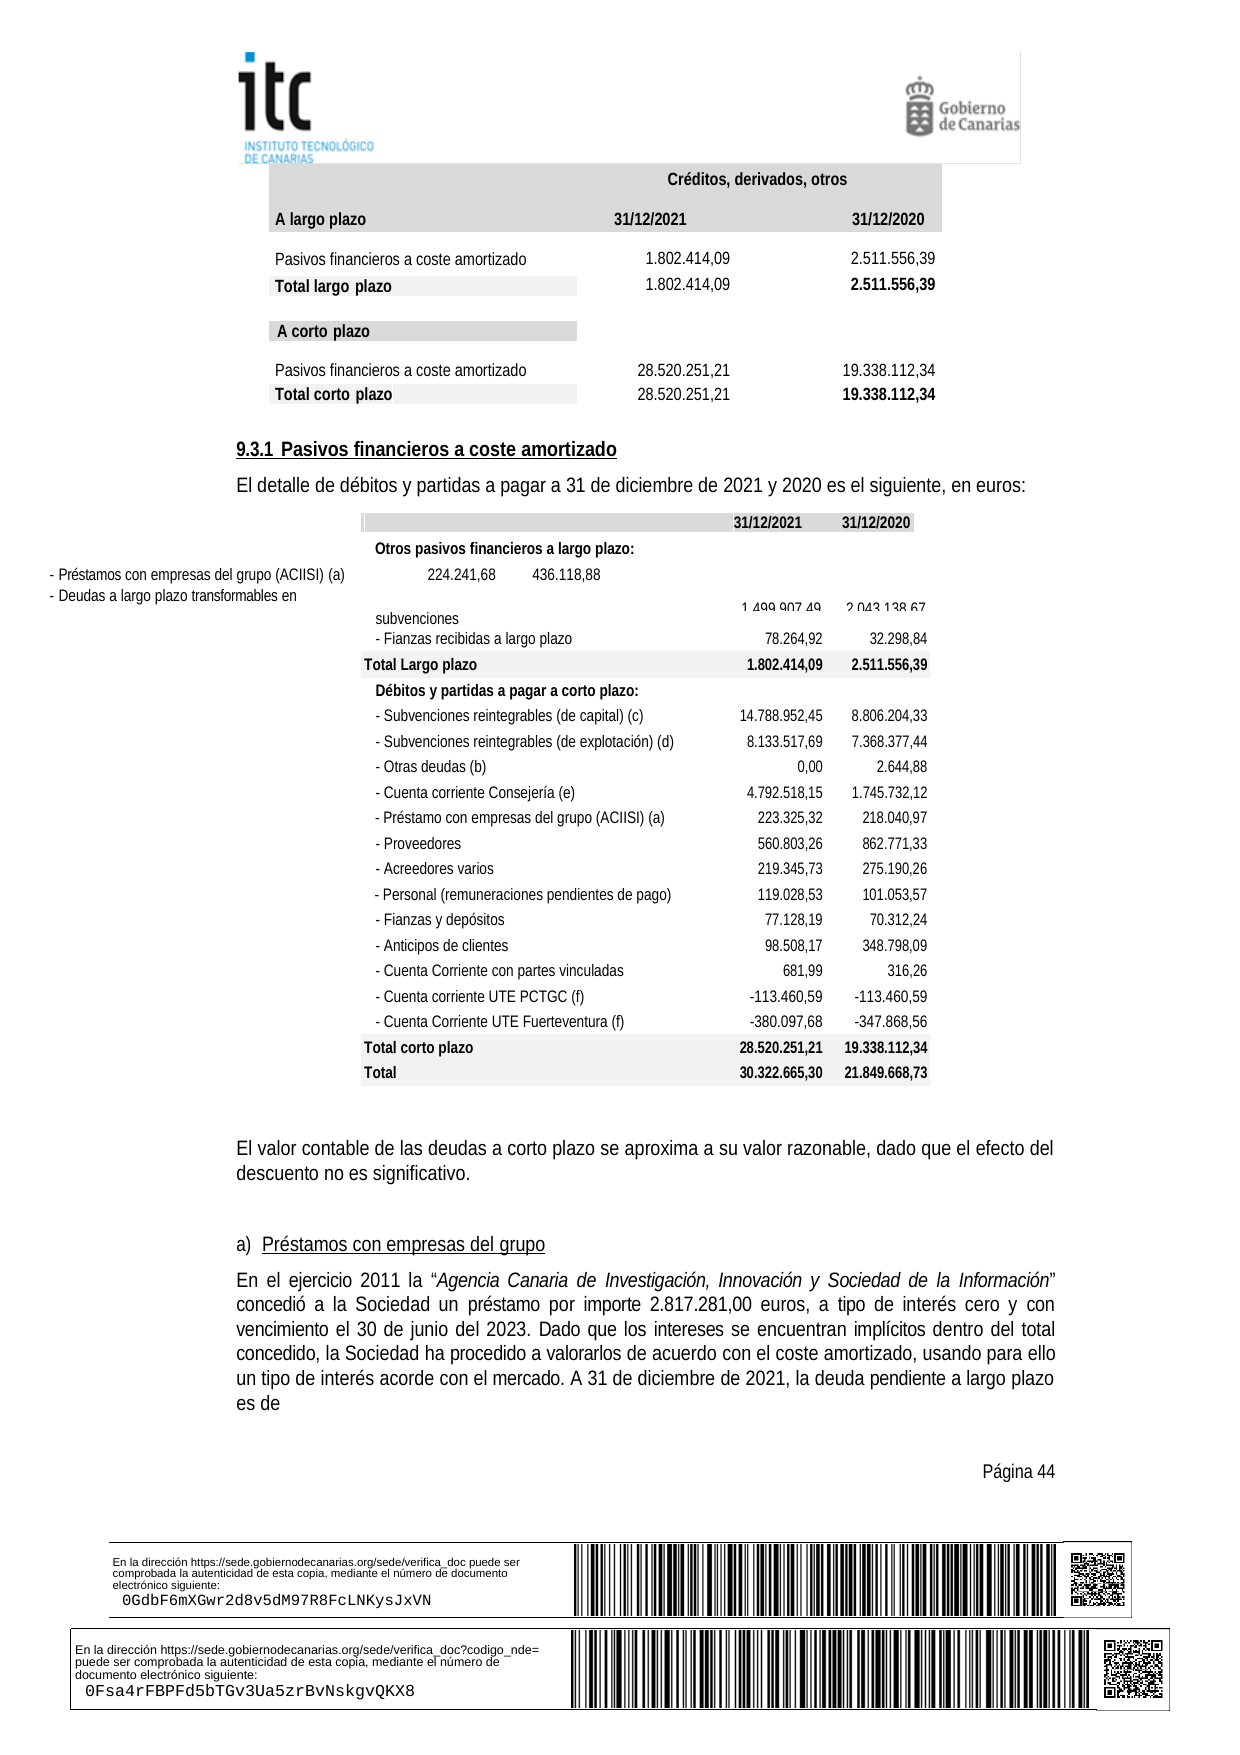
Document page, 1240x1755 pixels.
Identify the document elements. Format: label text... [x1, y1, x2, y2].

list [361, 678, 930, 1034]
table_cell -113.460,59 [831, 984, 930, 1009]
table_cell [785, 309, 942, 351]
table_cell Total Largo plazo [361, 651, 704, 678]
table_cell Débitos y partidas a pagar a corto plazo: [361, 678, 704, 703]
table_header Créditos, derivados, otros [269, 164, 942, 200]
table_cell Total corto plazo [361, 1034, 704, 1060]
table_cell 98.508,17 [704, 933, 831, 958]
table_cell [595, 309, 785, 351]
table_cell 1.802.414,09 [595, 272, 785, 308]
text 31/12/2021 31/12/2020 [361, 513, 1181, 532]
table_cell - Proveedores [361, 830, 704, 856]
table_header [704, 611, 930, 629]
table_cell 1.802.414,09 [704, 651, 831, 678]
table_cell Total corto plazo [269, 383, 595, 406]
table_cell 19.338.112,34 [831, 1034, 930, 1060]
table_cell 2.644,88 [831, 754, 930, 779]
table_cell 19.338.112,34 [785, 383, 942, 406]
table_cell 8.806.204,33 [831, 703, 930, 728]
table_cell 2.511.556,39 [831, 651, 930, 678]
table_cell 30.322.665,30 [704, 1060, 831, 1086]
table_cell 7.368.377,44 [831, 728, 930, 754]
table_cell 31/12/2020 [785, 200, 942, 232]
table_cell -113.460,59 [704, 984, 831, 1009]
table_cell 2.511.556,39 [785, 232, 942, 272]
table_cell - Acreedores varios [361, 856, 704, 881]
table_cell 1.802.414,09 [595, 232, 785, 272]
table_cell Pasivos financieros a coste amortizado [269, 351, 595, 383]
table_cell - Subvenciones reintegrables (de capital) (c) [361, 703, 704, 728]
table_cell 32.298,84 [831, 630, 930, 651]
table_cell 681,99 [704, 958, 831, 983]
table_cell - Cuenta Corriente UTE Fuerteventura (f) [361, 1009, 704, 1034]
table_cell 78.264,92 [704, 630, 831, 651]
list [361, 611, 930, 651]
table_cell 70.312,24 [831, 907, 930, 932]
table_cell -347.868,56 [831, 1009, 930, 1034]
table_cell A largo plazo [269, 200, 595, 232]
table_cell - Cuenta corriente UTE PCTGC (f) [361, 984, 704, 1009]
table_cell Total largo plazo [269, 272, 595, 308]
table_cell 316,26 [831, 958, 930, 983]
table_cell 19.338.112,34 [785, 351, 942, 383]
table_cell - Subvenciones reintegrables (de explotación) (d) [361, 728, 704, 754]
table_cell 31/12/2021 [595, 200, 785, 232]
table_cell - Cuenta Corriente con partes vinculadas [361, 958, 704, 983]
list Préstamos con empresas del grupo [236, 1232, 1181, 1256]
table_cell 4.792.518,15 [704, 779, 831, 805]
table_cell - Fianzas y depósitos [361, 907, 704, 932]
text Otros pasivos financieros a largo plazo: [375, 539, 1181, 558]
table_cell 223.325,32 [704, 805, 831, 830]
table_cell 14.788.952,45 [704, 703, 831, 728]
list Préstamos con empresas del grupo (ACIISI) (a) 224.241,68 436.118,88 [49, 564, 1181, 583]
table_cell 77.128,19 [704, 907, 831, 932]
table_header subvenciones [361, 611, 704, 629]
table_cell 0,00 [704, 754, 831, 779]
table_cell - Personal (remuneraciones pendientes de pago) [361, 881, 704, 907]
table_cell 862.771,33 [831, 830, 930, 856]
table_cell 219.345,73 [704, 856, 831, 881]
table_cell A corto plazo [269, 309, 595, 351]
table_cell 1.745.732,12 [831, 779, 930, 805]
table_cell 101.053,57 [831, 881, 930, 907]
table_cell [704, 678, 831, 703]
table_cell 21.849.668,73 [831, 1060, 930, 1086]
table_cell 119.028,53 [704, 881, 831, 907]
list Deudas a largo plazo transformables en [49, 586, 622, 605]
table_cell - Fianzas recibidas a largo plazo [361, 630, 704, 651]
table_cell - Anticipos de clientes [361, 933, 704, 958]
text 1.499.907,49 2.043.138,67 [741, 599, 1181, 618]
table_cell - Cuenta corriente Consejería (e) [361, 779, 704, 805]
table_cell 348.798,09 [831, 933, 930, 958]
table_cell - Préstamo con empresas del grupo (ACIISI) (a) [361, 805, 704, 830]
table_cell 2.511.556,39 [785, 272, 942, 308]
table_cell 218.040,97 [831, 805, 930, 830]
text El valor contable de las deudas a corto plazo se aproxima a su valor razonable, dado que el efecto del descuento no es significativo. [236, 1136, 1055, 1185]
table_cell 28.520.251,21 [595, 351, 785, 383]
table_cell 275.190,26 [831, 856, 930, 881]
text Página 44 [58, 1460, 1055, 1482]
table_cell Pasivos financieros a coste amortizado [269, 232, 595, 272]
table_cell 560.803,26 [704, 830, 831, 856]
table_cell -380.097,68 [704, 1009, 831, 1034]
list Pasivos financieros a coste amortizado [236, 437, 1181, 461]
table_cell [831, 678, 930, 703]
table_cell - Otras deudas (b) [361, 754, 704, 779]
text En el ejercicio 2011 la “Agencia Canaria de Investigación, Innovación y Sociedad de la Información” concedió a la Sociedad un préstamo por importe 2.817.281,00 euros, a tipo de interés cero y con vencimiento el 30 de junio del 2023. Dado que los intereses se encuentran implícitos dentro del total concedido, la Sociedad ha procedido a valorarlos de acuerdo con el coste amortizado, usando para ello un tipo de interés acorde con el mercado. A 31 de diciembre de 2021, la deuda pendiente a largo plazo es de [236, 1267, 1055, 1414]
table_cell 8.133.517,69 [704, 728, 831, 754]
text El detalle de débitos y partidas a pagar a 31 de diciembre de 2021 y 2020 es el siguiente, en euros: [236, 473, 1181, 497]
table_cell 28.520.251,21 [595, 383, 785, 406]
table_cell 28.520.251,21 [704, 1034, 831, 1060]
table_cell Total [361, 1060, 704, 1086]
